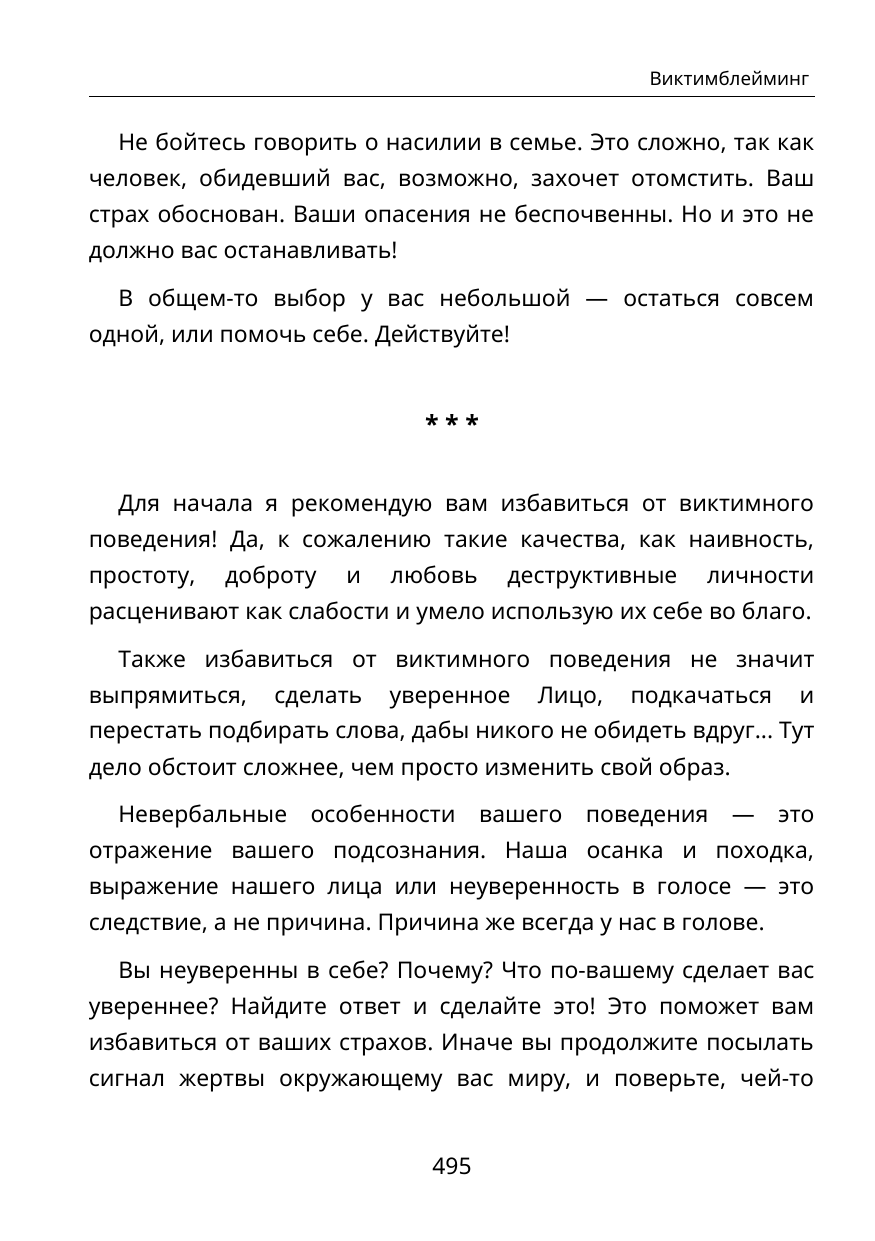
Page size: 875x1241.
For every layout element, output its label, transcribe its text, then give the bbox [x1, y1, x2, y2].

subtitle * * * [88, 407, 815, 441]
text Не бойтесь говорить о насилии в семье. Это сложно, так как человек, обидевший вас, возможно, захочет отомстить. Ваш страх обоснован. Ваши опасения не беспочвенны. Но и это не должно вас останавливать! [88, 126, 815, 265]
text Вы неуверенны в себе? Почему? Что по-вашему сделает вас увереннее? Найдите ответ и сделайте это! Это поможет вам избавиться от ваших страхов. Иначе вы продолжите посылать сигнал жертвы окружающему вас миру, и поверьте, чей-то [88, 954, 815, 1093]
text Невербальные особенности вашего поведения — это отражение вашего подсознания. Наша осанка и походка, выражение нашего лица или неуверенность в голосе — это следствие, а не причина. Причина же всегда у нас в голове. [88, 798, 815, 937]
text Для начала я рекомендую вам избавиться от виктимного поведения! Да, к сожалению такие качества, как наивность, простоту, доброту и любовь деструктивные личности расценивают как слабости и умело использую их себе во благо. [88, 487, 815, 626]
text В общем-то выбор у вас небольшой — остаться совсем одной, или помочь себе. Действуйте! [88, 282, 815, 349]
text Также избавиться от виктимного поведения не значит выпрямиться, сделать уверенное Лицо, подкачаться и перестать подбирать слова, дабы никого не обидеть вдруг... Тут дело обстоит сложнее, чем просто изменить свой образ. [88, 643, 815, 782]
